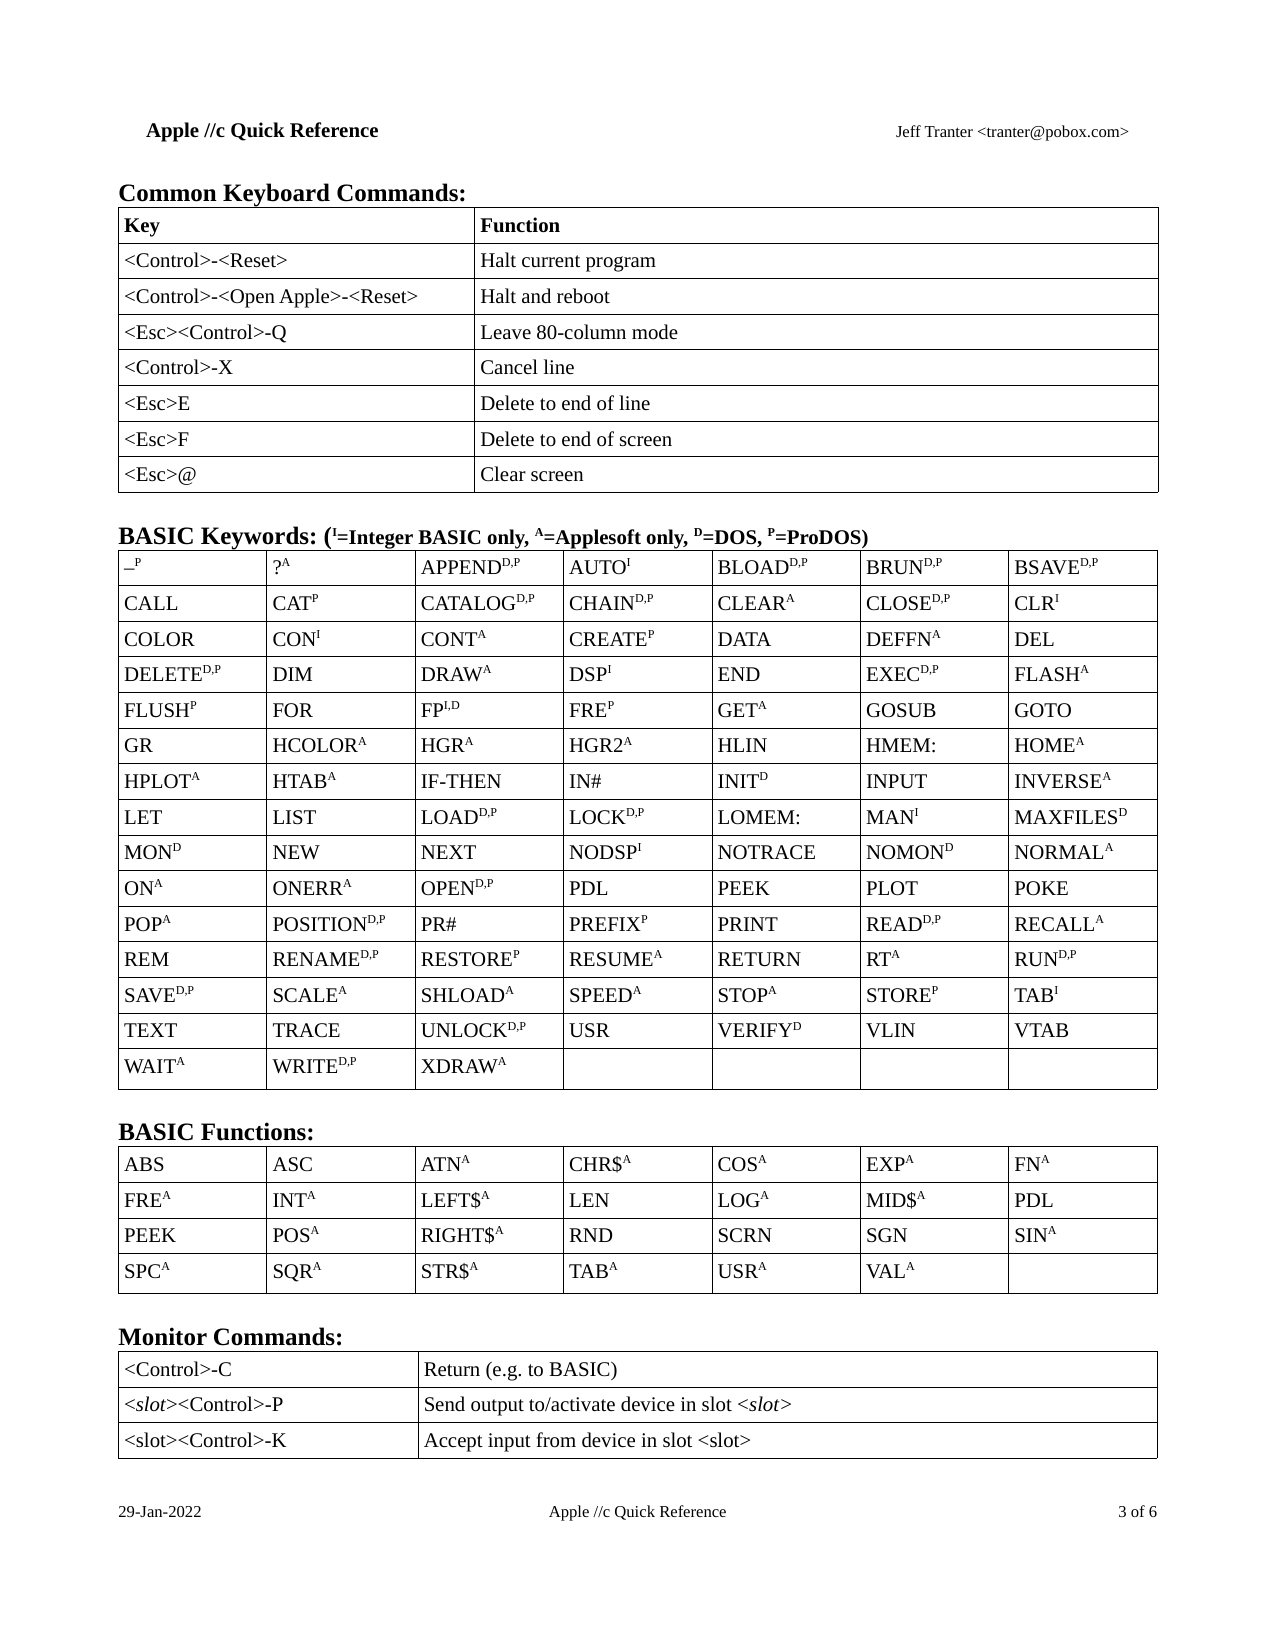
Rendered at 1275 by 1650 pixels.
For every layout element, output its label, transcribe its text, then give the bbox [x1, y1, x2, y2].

table_cell <slot><Control>-K [119, 1423, 418, 1458]
table_cell HGR2A [564, 729, 712, 763]
table_cell NOMOND [861, 836, 1008, 870]
table_cell Delete to end of screen [475, 422, 1158, 456]
table_cell CREATEP [564, 622, 712, 656]
table_header Return (e.g. to BASIC) [419, 1352, 1157, 1387]
table_header Key [119, 208, 474, 242]
table_cell RND [564, 1219, 712, 1253]
table_cell FREA [119, 1183, 266, 1217]
table_cell [713, 1049, 860, 1088]
table_cell TABA [564, 1254, 712, 1293]
table_cell FLUSHP [119, 693, 266, 728]
table_cell LOGA [713, 1183, 860, 1217]
table_cell INTA [267, 1183, 415, 1217]
table_cell HPLOTA [119, 764, 266, 799]
table_header BRUND,P [861, 551, 1008, 585]
table_cell RTA [861, 942, 1008, 977]
table_cell REM [119, 942, 266, 977]
table_cell LOCKD,P [564, 800, 712, 834]
table_cell [564, 1049, 712, 1088]
table_cell HTABA [267, 764, 415, 799]
table_cell HMEM: [861, 729, 1008, 763]
table_cell SGN [861, 1219, 1008, 1253]
table_header APPENDD,P [416, 551, 563, 585]
table_cell NOTRACE [713, 836, 860, 870]
table_cell COLOR [119, 622, 266, 656]
table_header ABS [119, 1147, 266, 1182]
table_cell USRA [713, 1254, 860, 1293]
table_cell CONTA [416, 622, 563, 656]
table_cell PR# [416, 907, 563, 941]
table_cell LOMEM: [713, 800, 860, 834]
table_cell FOR [267, 693, 415, 728]
table_cell SCALEA [267, 978, 415, 1013]
table_cell HOMEA [1009, 729, 1157, 763]
table_cell WRITED,P [267, 1049, 415, 1088]
table_cell CHAIND,P [564, 586, 712, 621]
table_cell NORMALA [1009, 836, 1157, 870]
table_cell NODSPI [564, 836, 712, 870]
table_cell [861, 1049, 1008, 1088]
table_cell SAVED,P [119, 978, 266, 1013]
table_cell VTAB [1009, 1014, 1157, 1048]
table_cell PLOT [861, 871, 1008, 906]
table_cell <Control>-<Open Apple>-<Reset> [119, 279, 474, 314]
table_header Function [475, 208, 1158, 242]
table_cell TRACE [267, 1014, 415, 1048]
table_header ATNA [416, 1147, 563, 1182]
text Monitor Commands: [118, 1322, 1157, 1351]
table_cell Halt and reboot [475, 279, 1158, 314]
table_cell LEFT$A [416, 1183, 563, 1217]
table_header EXPA [861, 1147, 1008, 1182]
table_cell <Esc><Control>-Q [119, 315, 474, 349]
table_cell POKE [1009, 871, 1157, 906]
table_cell CONI [267, 622, 415, 656]
table_cell DIM [267, 657, 415, 692]
table_cell PEEK [713, 871, 860, 906]
table_cell SPCA [119, 1254, 266, 1293]
table_cell IN# [564, 764, 712, 799]
table_cell IF-THEN [416, 764, 563, 799]
table_cell SPEEDA [564, 978, 712, 1013]
table_cell PEEK [119, 1219, 266, 1253]
table_cell STOPA [713, 978, 860, 1013]
table_cell NEXT [416, 836, 563, 870]
table_header ASC [267, 1147, 415, 1182]
text Common Keyboard Commands: [118, 178, 1157, 207]
table_header BLOADD,P [713, 551, 860, 585]
text BASIC Functions: [118, 1117, 1157, 1146]
table_cell MAXFILESD [1009, 800, 1157, 834]
table_cell DRAWA [416, 657, 563, 692]
table_cell CATALOGD,P [416, 586, 563, 621]
table_header CHR$A [564, 1147, 712, 1182]
table_cell [1009, 1049, 1157, 1088]
table_cell HGRA [416, 729, 563, 763]
table_cell RUND,P [1009, 942, 1157, 977]
table_cell TABI [1009, 978, 1157, 1013]
table_cell <Control>-X [119, 350, 474, 385]
table_cell CLOSED,P [861, 586, 1008, 621]
table_cell TEXT [119, 1014, 266, 1048]
table_cell CLRI [1009, 586, 1157, 621]
table_cell <Control>-<Reset> [119, 244, 474, 278]
table_cell LEN [564, 1183, 712, 1217]
table_cell LET [119, 800, 266, 834]
table_cell MANI [861, 800, 1008, 834]
table_cell <Esc>E [119, 386, 474, 421]
table_cell RIGHT$A [416, 1219, 563, 1253]
table_cell GOTO [1009, 693, 1157, 728]
table_cell DATA [713, 622, 860, 656]
table_header –P [119, 551, 266, 585]
table_cell Clear screen [475, 457, 1158, 492]
table_cell RETURN [713, 942, 860, 977]
table_cell OPEND,P [416, 871, 563, 906]
table_cell CATP [267, 586, 415, 621]
table_cell RENAMED,P [267, 942, 415, 977]
table_cell GOSUB [861, 693, 1008, 728]
table_cell ONA [119, 871, 266, 906]
table_cell <slot><Control>-P [119, 1388, 418, 1422]
table_cell NEW [267, 836, 415, 870]
table_cell END [713, 657, 860, 692]
table_cell DELETED,P [119, 657, 266, 692]
table_cell RESUMEA [564, 942, 712, 977]
table_cell Accept input from device in slot <slot> [419, 1423, 1157, 1458]
table_cell WAITA [119, 1049, 266, 1088]
table_cell UNLOCKD,P [416, 1014, 563, 1048]
table_cell <Esc>F [119, 422, 474, 456]
table_cell FREP [564, 693, 712, 728]
table_cell PDL [564, 871, 712, 906]
table_cell LIST [267, 800, 415, 834]
table_cell Send output to/activate device in slot <slot> [419, 1388, 1157, 1422]
table_cell <Esc>@ [119, 457, 474, 492]
table_cell GR [119, 729, 266, 763]
table_cell CALL [119, 586, 266, 621]
table_cell READD,P [861, 907, 1008, 941]
table_cell [1009, 1254, 1157, 1293]
table_header AUTOI [564, 551, 712, 585]
table_cell INPUT [861, 764, 1008, 799]
table_cell GETA [713, 693, 860, 728]
table_cell INITD [713, 764, 860, 799]
table_cell STR$A [416, 1254, 563, 1293]
table_cell DEFFNA [861, 622, 1008, 656]
table_cell DEL [1009, 622, 1157, 656]
table_cell VLIN [861, 1014, 1008, 1048]
text BASIC Keywords: (I=Integer BASIC only, A=Applesoft only, D=DOS, P=ProDOS) [118, 521, 1157, 549]
table_cell INVERSEA [1009, 764, 1157, 799]
table_cell DSPI [564, 657, 712, 692]
table_cell Delete to end of line [475, 386, 1158, 421]
table_cell HLIN [713, 729, 860, 763]
table_cell FLASHA [1009, 657, 1157, 692]
table_header COSA [713, 1147, 860, 1182]
table_header BSAVED,P [1009, 551, 1157, 585]
table_header FNA [1009, 1147, 1157, 1182]
table_header ?A [267, 551, 415, 585]
table_cell SQRA [267, 1254, 415, 1293]
table_cell Halt current program [475, 244, 1158, 278]
table_cell VALA [861, 1254, 1008, 1293]
table_cell VERIFYD [713, 1014, 860, 1048]
table_header <Control>-C [119, 1352, 418, 1387]
table_cell CLEARA [713, 586, 860, 621]
table_cell RECALLA [1009, 907, 1157, 941]
table_cell PREFIXP [564, 907, 712, 941]
table_cell POPA [119, 907, 266, 941]
table_cell POSITIOND,P [267, 907, 415, 941]
table_cell STOREP [861, 978, 1008, 1013]
table_cell SCRN [713, 1219, 860, 1253]
table_cell PRINT [713, 907, 860, 941]
table_cell USR [564, 1014, 712, 1048]
table_cell PDL [1009, 1183, 1157, 1217]
table_cell SINA [1009, 1219, 1157, 1253]
table_cell RESTOREP [416, 942, 563, 977]
table_cell LOADD,P [416, 800, 563, 834]
table_cell ONERRA [267, 871, 415, 906]
table_cell MID$A [861, 1183, 1008, 1217]
table_cell EXECD,P [861, 657, 1008, 692]
table_cell Leave 80-column mode [475, 315, 1158, 349]
table_cell HCOLORA [267, 729, 415, 763]
table_cell MOND [119, 836, 266, 870]
table_cell XDRAWA [416, 1049, 563, 1088]
table_cell FPI,D [416, 693, 563, 728]
table_cell SHLOADA [416, 978, 563, 1013]
table_cell Cancel line [475, 350, 1158, 385]
table_cell POSA [267, 1219, 415, 1253]
